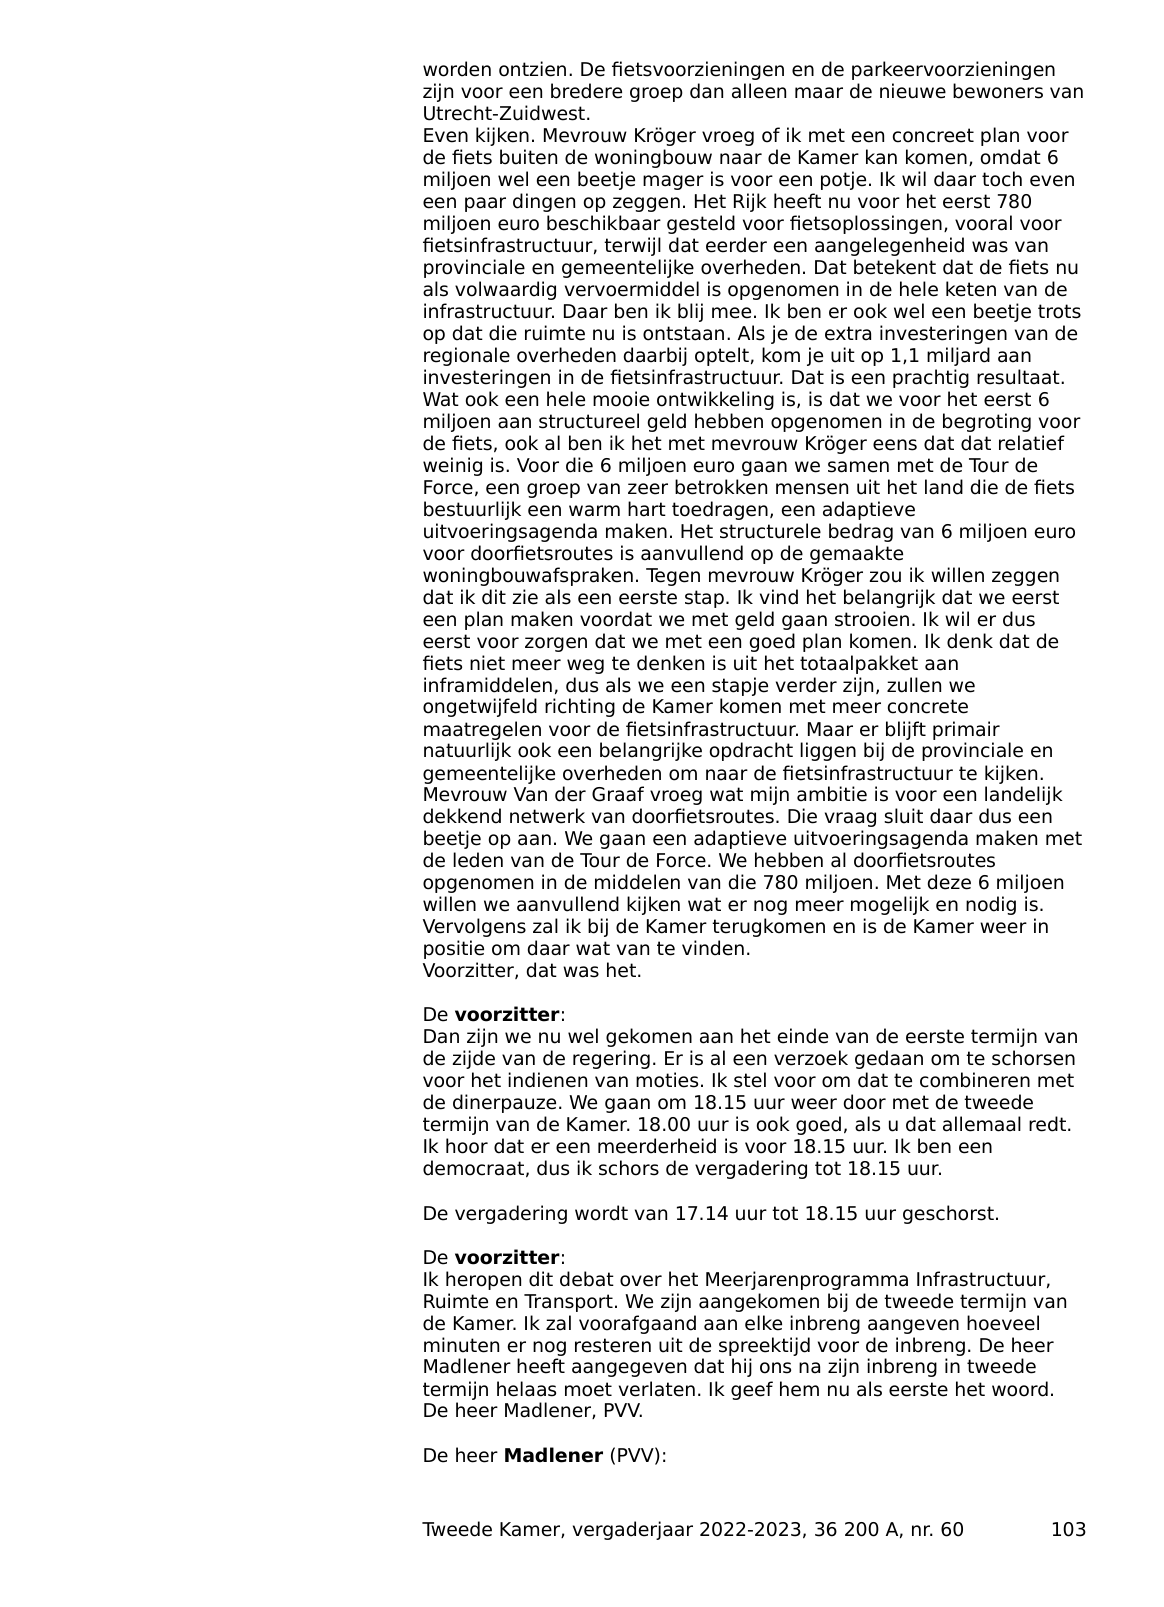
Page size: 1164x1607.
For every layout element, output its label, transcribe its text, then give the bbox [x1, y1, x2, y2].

text De voorzitter: [422, 1247, 1087, 1268]
text De voorzitter: [422, 1004, 1087, 1026]
text worden ontzien. De fietsvoorzieningen en de parkeervoorzieningen zijn voor een bredere groep dan alleen maar de nieuwe bewoners van Utrecht-Zuidwest. [422, 59, 1087, 125]
text Even kijken. Mevrouw Kröger vroeg of ik met een concreet plan voor de fiets buiten de woningbouw naar de Kamer kan komen, omdat 6 miljoen wel een beetje mager is voor een potje. Ik wil daar toch even een paar dingen op zeggen. Het Rijk heeft nu voor het eerst 780 miljoen euro beschikbaar gesteld voor fietsoplossingen, vooral voor fietsinfrastructuur, terwijl dat eerder een aangelegenheid was van provinciale en gemeentelijke overheden. Dat betekent dat de fiets nu als volwaardig vervoermiddel is opgenomen in de hele keten van de infrastructuur. Daar ben ik blij mee. Ik ben er ook wel een beetje trots op dat die ruimte nu is ontstaan. Als je de extra investeringen van de regionale overheden daarbij optelt, kom je uit op 1,1 miljard aan investeringen in de fietsinfrastructuur. Dat is een prachtig resultaat. [422, 125, 1087, 389]
text Mevrouw Van der Graaf vroeg wat mijn ambitie is voor een landelijk dekkend netwerk van doorfietsroutes. Die vraag sluit daar dus een beetje op aan. We gaan een adaptieve uitvoeringsagenda maken met de leden van de Tour de Force. We hebben al doorfietsroutes opgenomen in de middelen van die 780 miljoen. Met deze 6 miljoen willen we aanvullend kijken wat er nog meer mogelijk en nodig is. Vervolgens zal ik bij de Kamer terugkomen en is de Kamer weer in positie om daar wat van te vinden. [422, 784, 1087, 960]
text Dan zijn we nu wel gekomen aan het einde van de eerste termijn van de zijde van de regering. Er is al een verzoek gedaan om te schorsen voor het indienen van moties. Ik stel voor om dat te combineren met de dinerpauze. We gaan om 18.15 uur weer door met de tweede termijn van de Kamer. 18.00 uur is ook goed, als u dat allemaal redt. Ik hoor dat er een meerderheid is voor 18.15 uur. Ik ben een democraat, dus ik schors de vergadering tot 18.15 uur. [422, 1026, 1087, 1180]
text De vergadering wordt van 17.14 uur tot 18.15 uur geschorst. [422, 1202, 1087, 1224]
text Wat ook een hele mooie ontwikkeling is, is dat we voor het eerst 6 miljoen aan structureel geld hebben opgenomen in de begroting voor de fiets, ook al ben ik het met mevrouw Kröger eens dat dat relatief weinig is. Voor die 6 miljoen euro gaan we samen met de Tour de Force, een groep van zeer betrokken mensen uit het land die de fiets bestuurlijk een warm hart toedragen, een adaptieve uitvoeringsagenda maken. Het structurele bedrag van 6 miljoen euro voor doorfietsroutes is aanvullend op de gemaakte woningbouwafspraken. Tegen mevrouw Kröger zou ik willen zeggen dat ik dit zie als een eerste stap. Ik vind het belangrijk dat we eerst een plan maken voordat we met geld gaan strooien. Ik wil er dus eerst voor zorgen dat we met een goed plan komen. Ik denk dat de fiets niet meer weg te denken is uit het totaalpakket aan inframiddelen, dus als we een stapje verder zijn, zullen we ongetwijfeld richting de Kamer komen met meer concrete maatregelen voor de fietsinfrastructuur. Maar er blijft primair natuurlijk ook een belangrijke opdracht liggen bij de provinciale en gemeentelijke overheden om naar de fietsinfrastructuur te kijken. [422, 389, 1087, 784]
text Voorzitter, dat was het. [422, 960, 1087, 982]
text De heer Madlener (PVV): [422, 1444, 1087, 1467]
text Ik heropen dit debat over het Meerjarenprogramma Infrastructuur, Ruimte en Transport. We zijn aangekomen bij de tweede termijn van de Kamer. Ik zal voorafgaand aan elke inbreng aangeven hoeveel minuten er nog resteren uit de spreektijd voor de inbreng. De heer Madlener heeft aangegeven dat hij ons na zijn inbreng in tweede termijn helaas moet verlaten. Ik geef hem nu als eerste het woord. De heer Madlener, PVV. [422, 1268, 1087, 1422]
